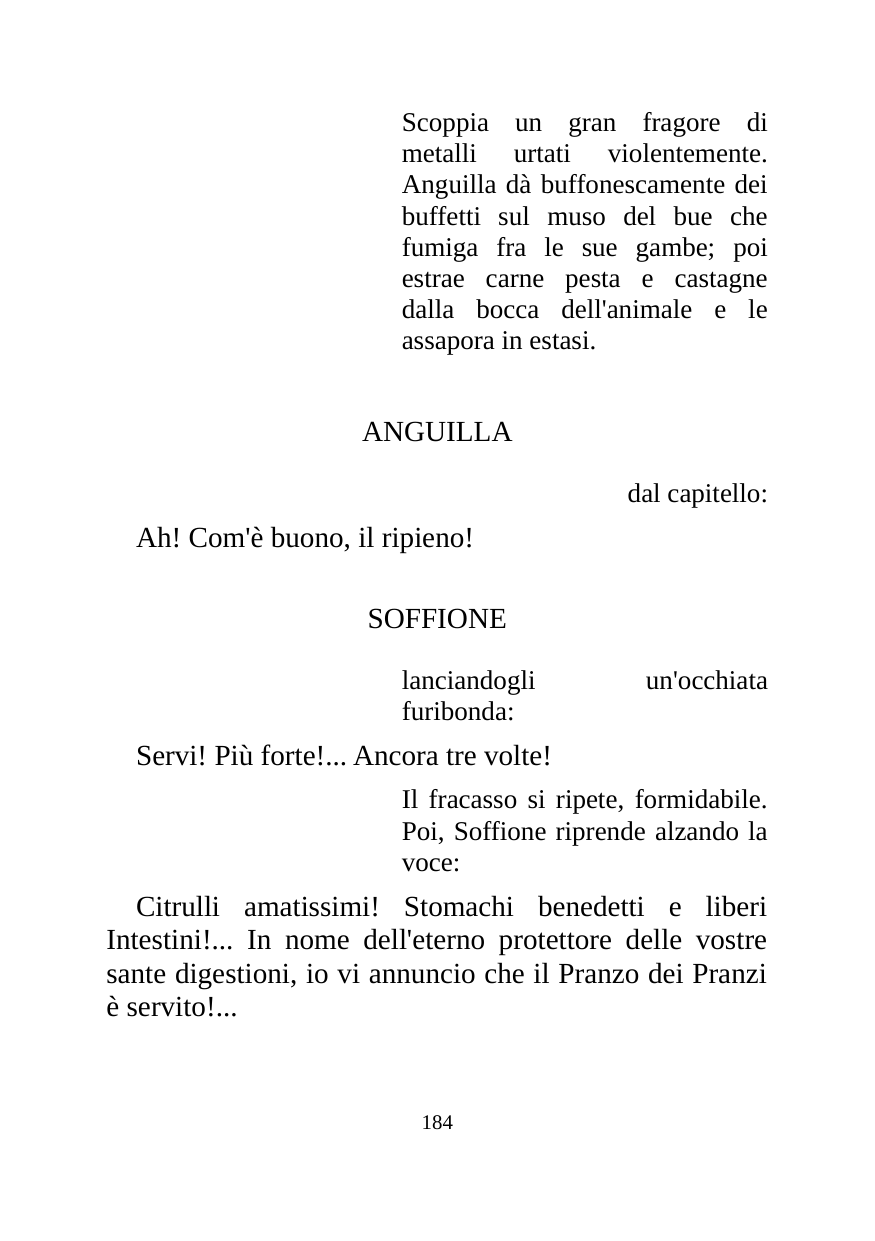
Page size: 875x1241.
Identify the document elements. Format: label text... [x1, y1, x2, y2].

text Servi! Più forte!... Ancora tre volte! [106, 738, 768, 772]
text dal capitello: [402, 477, 768, 509]
text Ah! Com'è buono, il ripieno! [106, 520, 768, 554]
text Scoppia un gran fragore di metalli urtati violentemente. Anguilla dà buffonescamente dei buffetti sul muso del bue che fumiga fra le sue gambe; poi estrae carne pesta e castagne dalla bocca dell'animale e le assapora in estasi. [402, 106, 768, 355]
text Il fracasso si ripete, formidabile. Poi, Soffione riprende alzando la voce: [402, 784, 768, 877]
text lanciandogli un'occhiata furibonda: [402, 664, 768, 727]
text SOFFIONE [106, 601, 768, 635]
text ANGUILLA [106, 414, 768, 448]
text Citrulli amatissimi! Stomachi benedetti e liberi Intestini!... In nome dell'eterno protettore delle vostre sante digestioni, io vi annuncio che il Pranzo dei Pranzi è servito!... [106, 889, 768, 1023]
